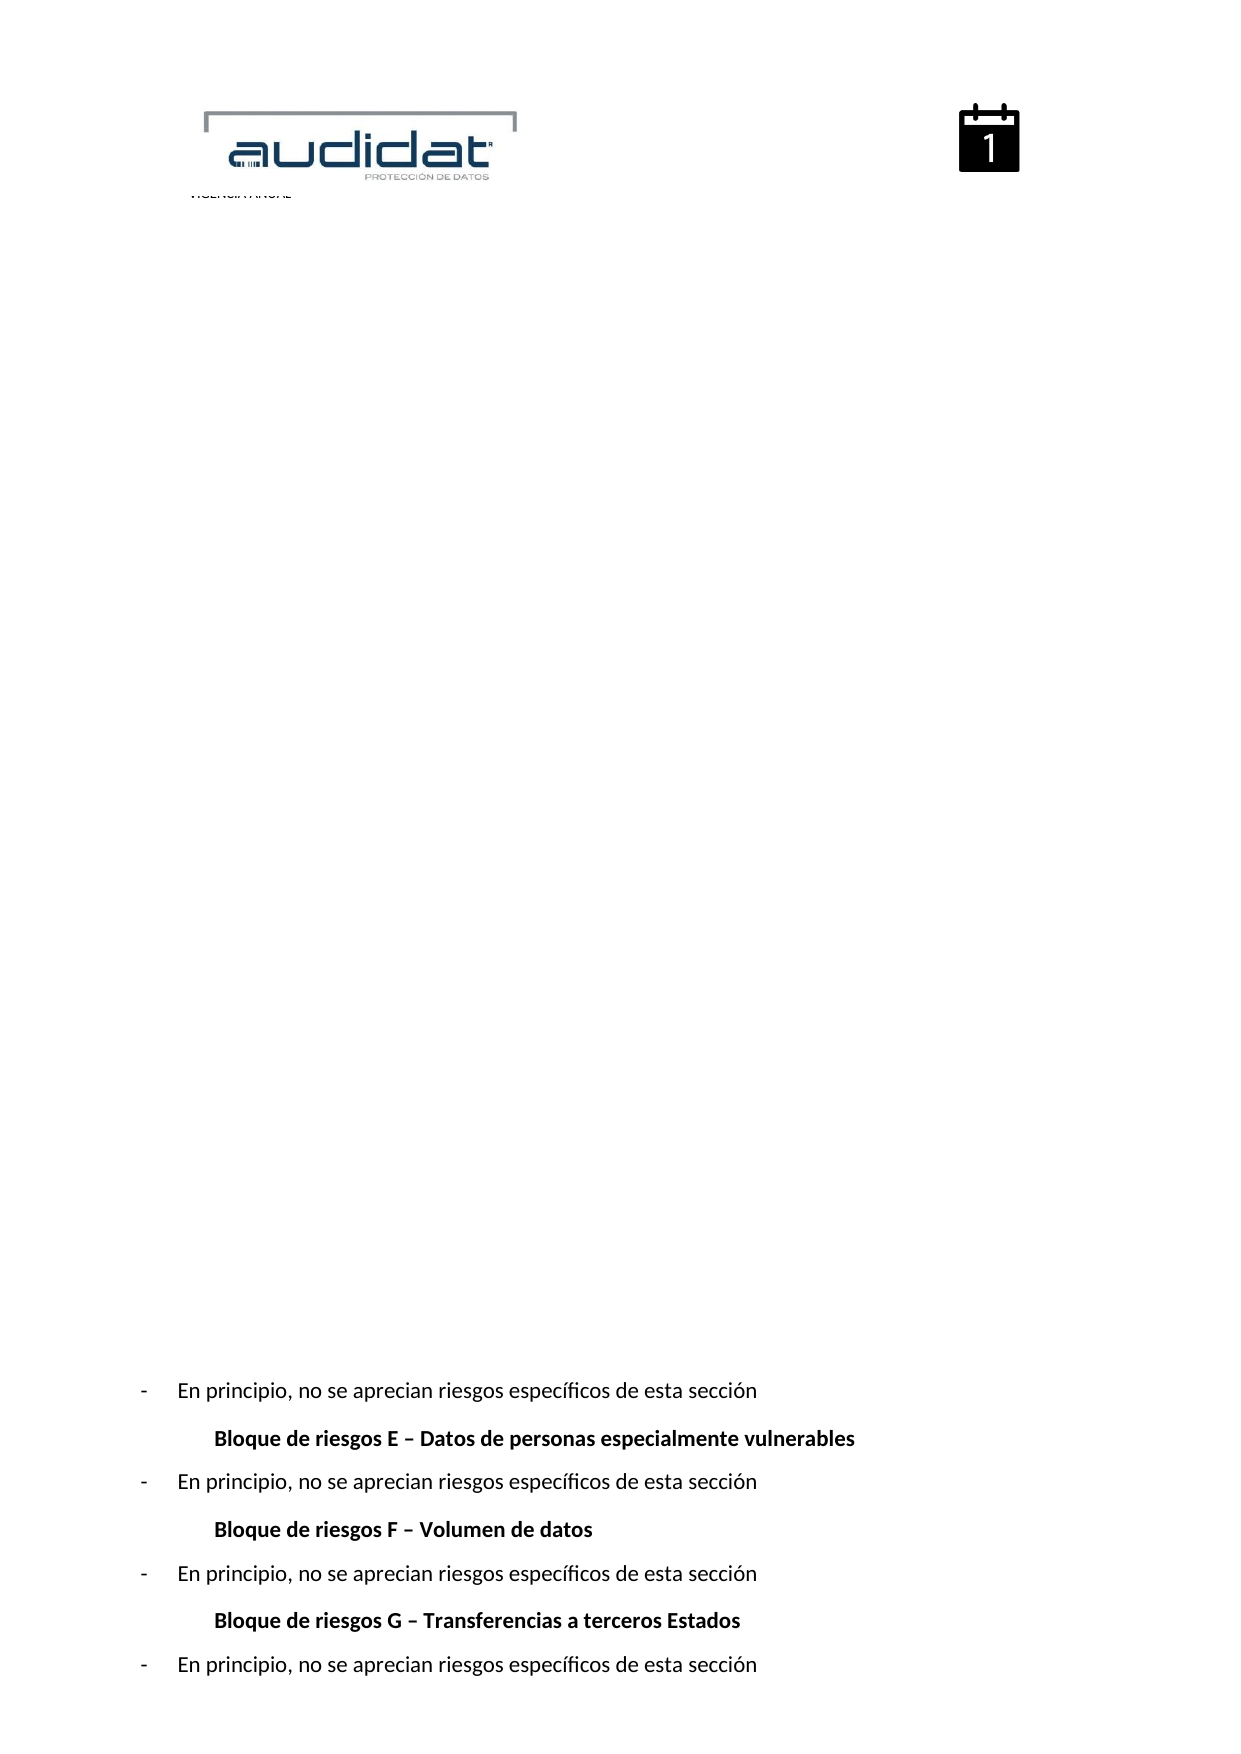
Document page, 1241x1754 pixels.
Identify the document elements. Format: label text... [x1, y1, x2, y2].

list En principio, no se aprecian riesgos específicos de esta sección [140, 1467, 1064, 1495]
list En principio, no se aprecian riesgos específicos de esta sección [140, 1376, 1064, 1404]
text Bloque de riesgos G – Transferencias a terceros Estados [214, 1606, 1064, 1634]
text Bloque de riesgos E – Datos de personas especialmente vulnerables [214, 1424, 1064, 1452]
text Bloque de riesgos F – Volumen de datos [214, 1515, 1064, 1543]
list En principio, no se aprecian riesgos específicos de esta sección [140, 1559, 1064, 1587]
list En principio, no se aprecian riesgos específicos de esta sección [140, 1650, 1064, 1678]
